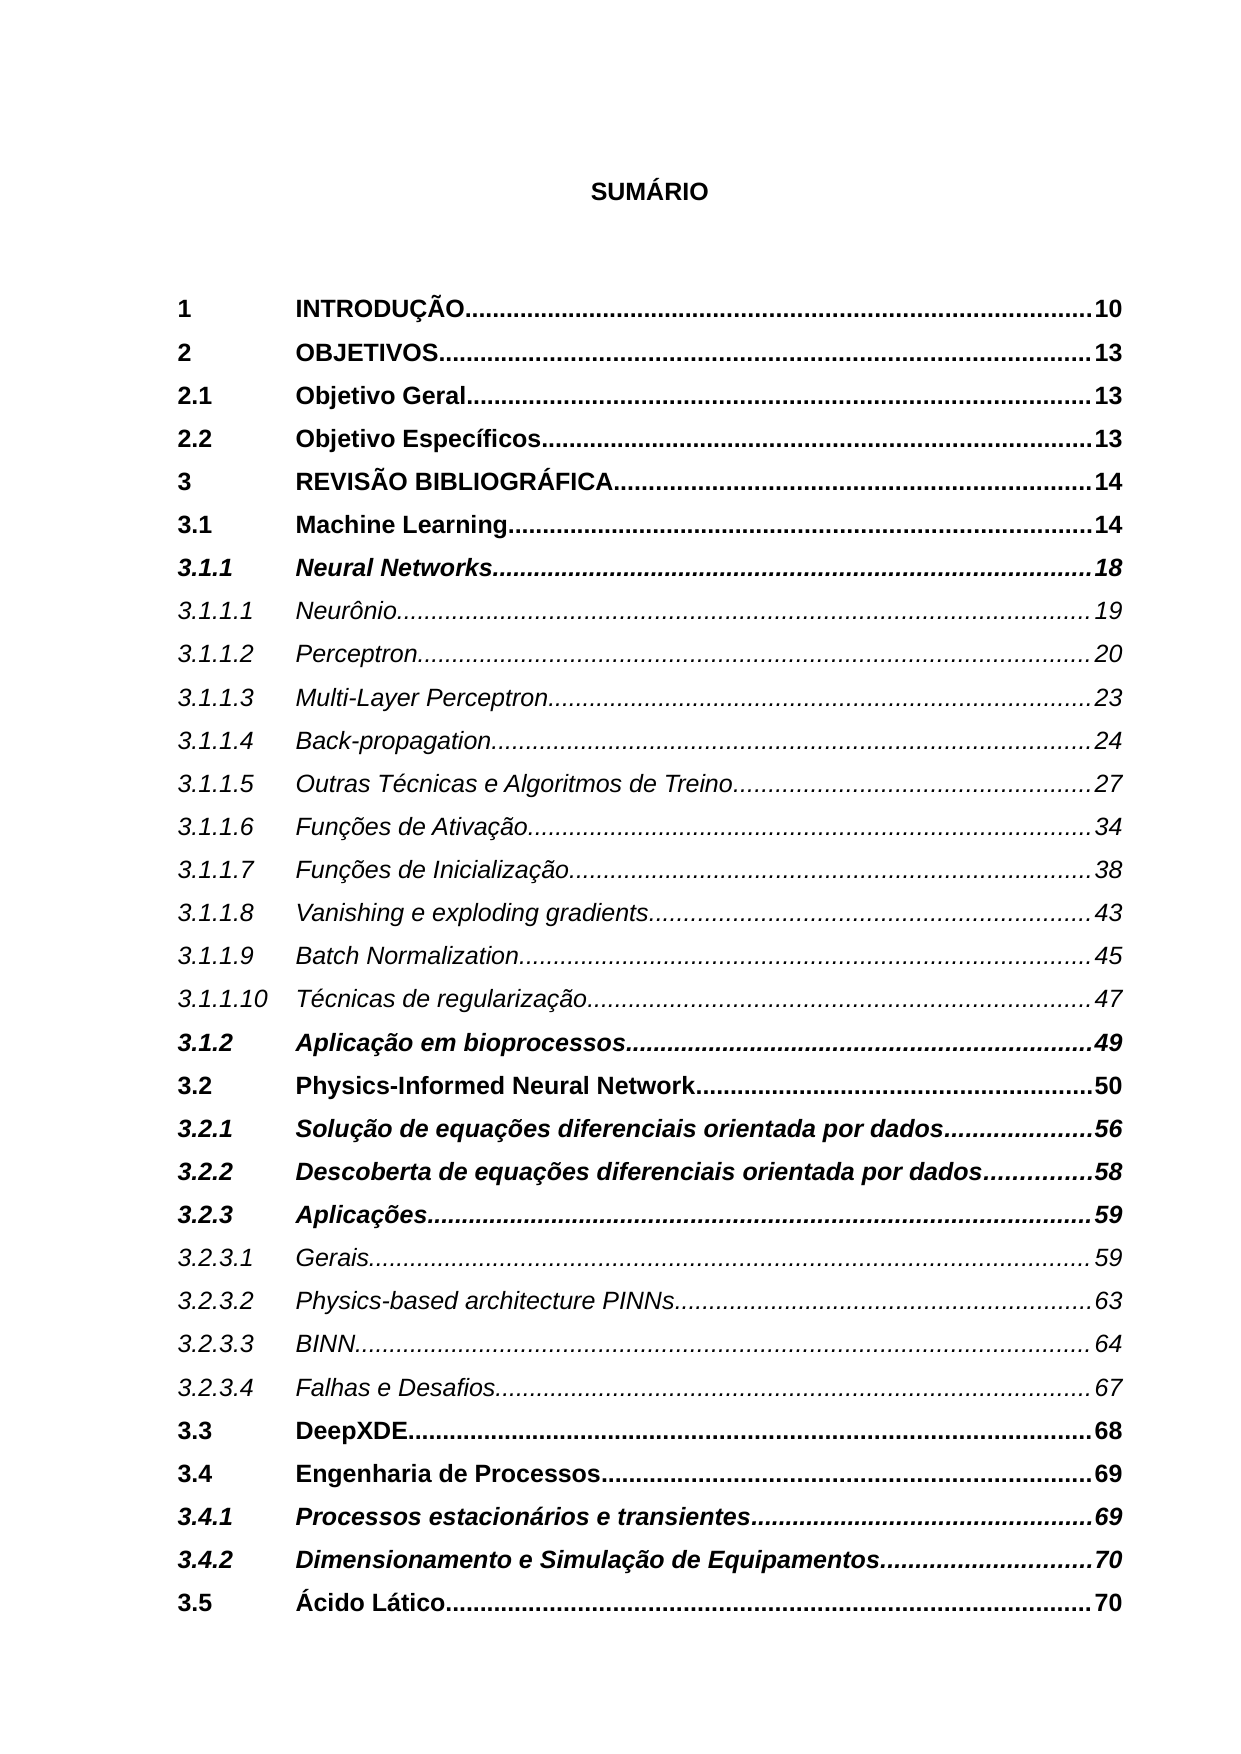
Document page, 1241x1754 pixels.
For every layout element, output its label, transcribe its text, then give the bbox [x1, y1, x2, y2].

text 1 Introdução 10 [177, 294, 1122, 323]
text 3.2.3.2 Physics-based architecture PINNs 63 [177, 1286, 1122, 1315]
text 2.2 Objetivo Específicos 13 [177, 424, 1122, 453]
text 3.1.1.6 Funções de Ativação 34 [177, 812, 1122, 841]
text 3.1.1.8 Vanishing e exploding gradients 43 [177, 898, 1122, 927]
text 3.1.1.5 Outras Técnicas e Algoritmos de Treino 27 [177, 769, 1122, 798]
text 3.1.1.3 Multi-Layer Perceptron 23 [177, 683, 1122, 711]
text 3.1.1 Neural Networks 18 [177, 553, 1122, 582]
text 3.2.3 Aplicações 59 [177, 1200, 1122, 1229]
text 3.2.1 Solução de equações diferenciais orientada por dados 56 [177, 1114, 1122, 1143]
text 3.1.1.2 Perceptron 20 [177, 639, 1122, 668]
subtitle Sumário [177, 177, 1122, 206]
text 3 Revisão Bibliográfica 14 [177, 467, 1122, 496]
text 3.1.1.10 Técnicas de regularização 47 [177, 984, 1122, 1013]
text 3.1.1.1 Neurônio 19 [177, 596, 1122, 625]
text 3.1.2 Aplicação em bioprocessos 49 [177, 1028, 1122, 1056]
text 3.5 Ácido Lático 70 [177, 1588, 1122, 1617]
text 3.2.3.3 BINN 64 [177, 1329, 1122, 1358]
text 2 Objetivos 13 [177, 338, 1122, 366]
text 3.4 Engenharia de Processos 69 [177, 1459, 1122, 1488]
text 3.1.1.4 Back-propagation 24 [177, 726, 1122, 754]
text 3.4.1 Processos estacionários e transientes 69 [177, 1502, 1122, 1531]
text 3.2.2 Descoberta de equações diferenciais orientada por dados 58 [177, 1157, 1122, 1186]
text 3.2.3.4 Falhas e Desafios 67 [177, 1373, 1122, 1401]
text 3.4.2 Dimensionamento e Simulação de Equipamentos 70 [177, 1545, 1122, 1574]
text 3.1.1.7 Funções de Inicialização 38 [177, 855, 1122, 884]
text 3.1.1.9 Batch Normalization 45 [177, 941, 1122, 970]
text 3.1 Machine Learning 14 [177, 510, 1122, 539]
text 3.2.3.1 Gerais 59 [177, 1243, 1122, 1272]
text 3.2 Physics-Informed Neural Network 50 [177, 1071, 1122, 1099]
text 2.1 Objetivo Geral 13 [177, 381, 1122, 409]
text 3.3 DeepXDE 68 [177, 1416, 1122, 1444]
